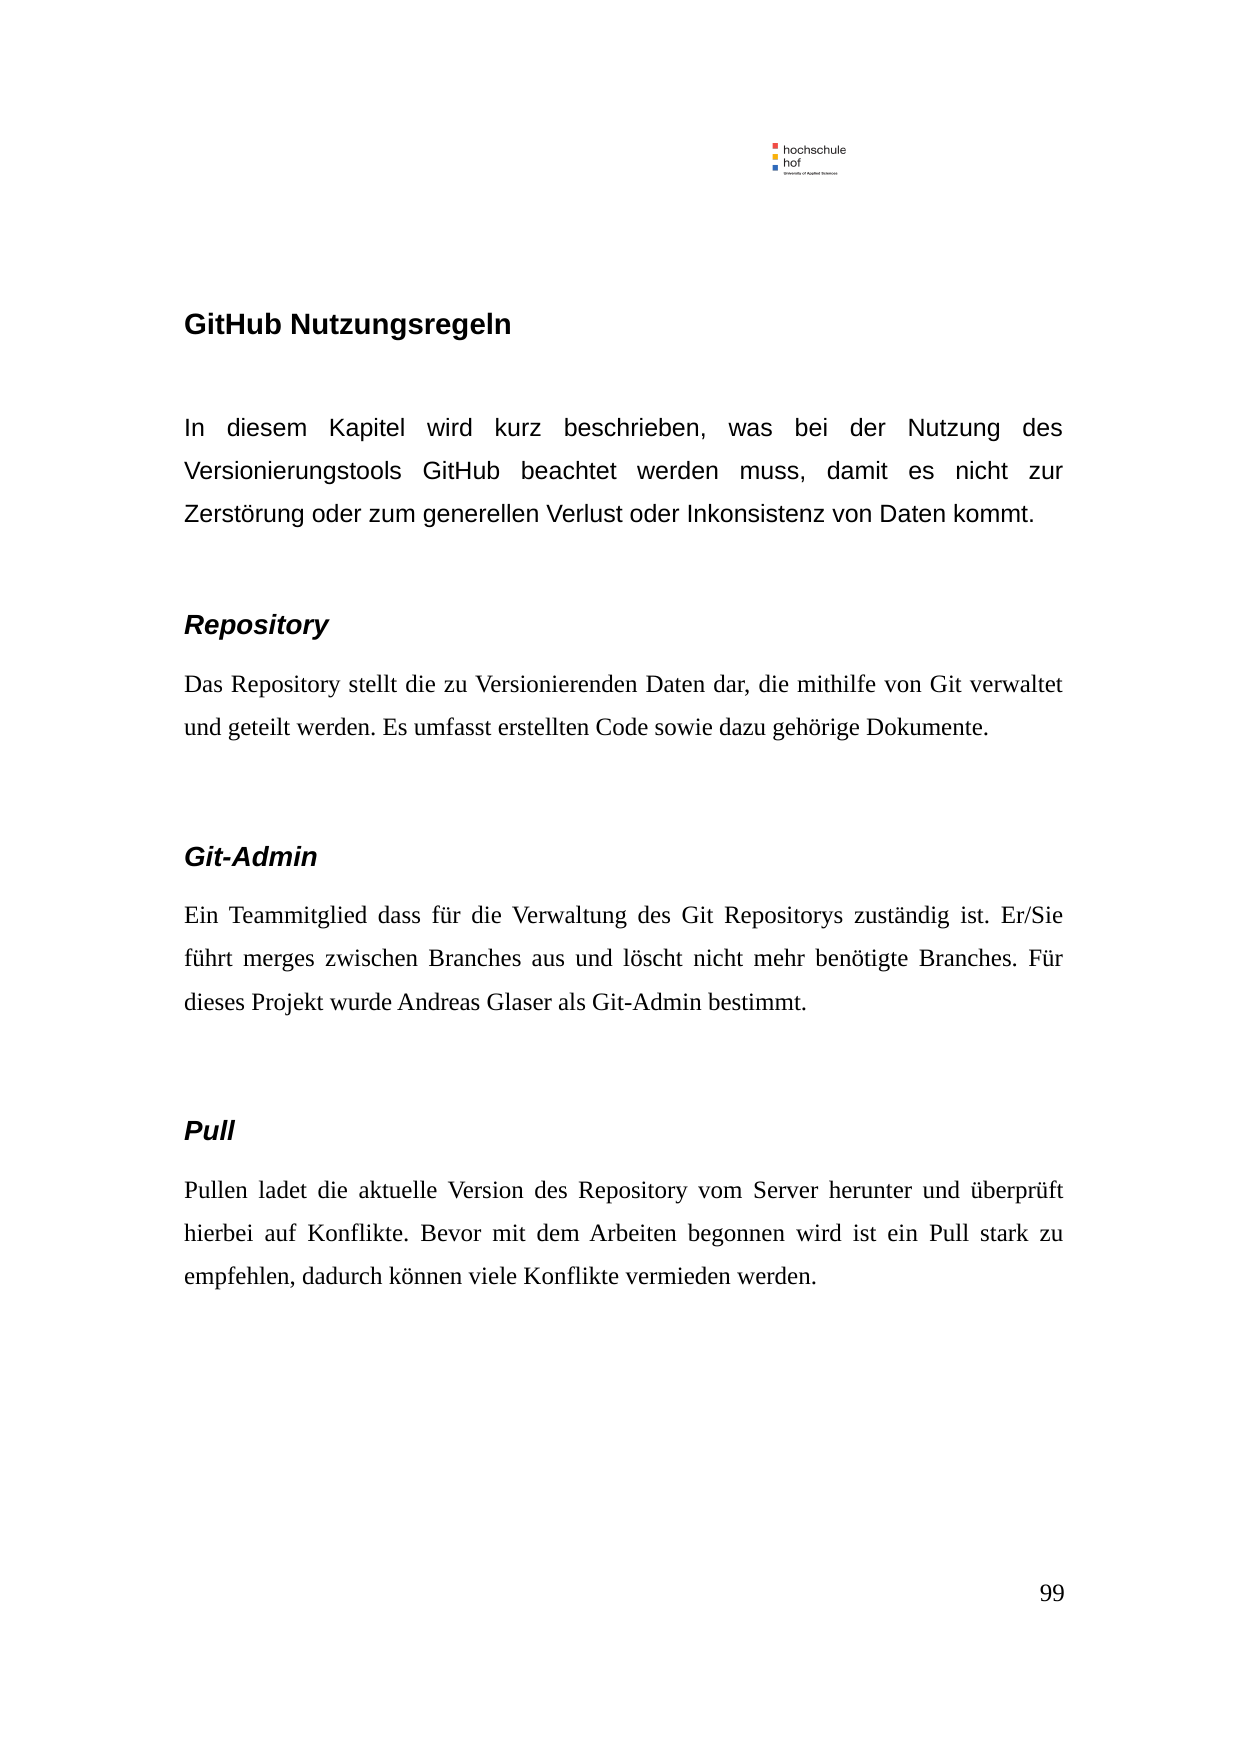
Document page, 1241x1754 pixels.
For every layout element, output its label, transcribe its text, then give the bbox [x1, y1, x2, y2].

text Das Repository stellt die zu Versionierenden Daten dar, die mithilfe von Git verwaltet und geteilt werden. Es umfasst erstellten Code sowie dazu gehörige Dokumente. [184, 669, 1064, 741]
text Pullen ladet die aktuelle Version des Repository vom Server herunter und überprüft hierbei auf Konflikte. Bevor mit dem Arbeiten begonnen wird ist ein Pull stark zu empfehlen, dadurch können viele Konflikte vermieden werden. [184, 1175, 1064, 1290]
subtitle GitHub Nutzungsregeln [184, 307, 1064, 341]
subtitle Git-Admin [184, 840, 1064, 872]
text Ein Teammitglied dass für die Verwaltung des Git Repositorys zuständig ist. Er/Sie führt merges zwischen Branches aus und löscht nicht mehr benötigte Branches. Für dieses Projekt wurde Andreas Glaser als Git-Admin bestimmt. [184, 900, 1064, 1015]
subtitle Repository [184, 609, 1064, 641]
picture [772, 143, 846, 175]
subtitle Pull [184, 1114, 1064, 1146]
text In diesem Kapitel wird kurz beschrieben, was bei der Nutzung des Versionierungstools GitHub beachtet werden muss, damit es nicht zur Zerstörung oder zum generellen Verlust oder Inkonsistenz von Daten kommt. [184, 413, 1064, 528]
